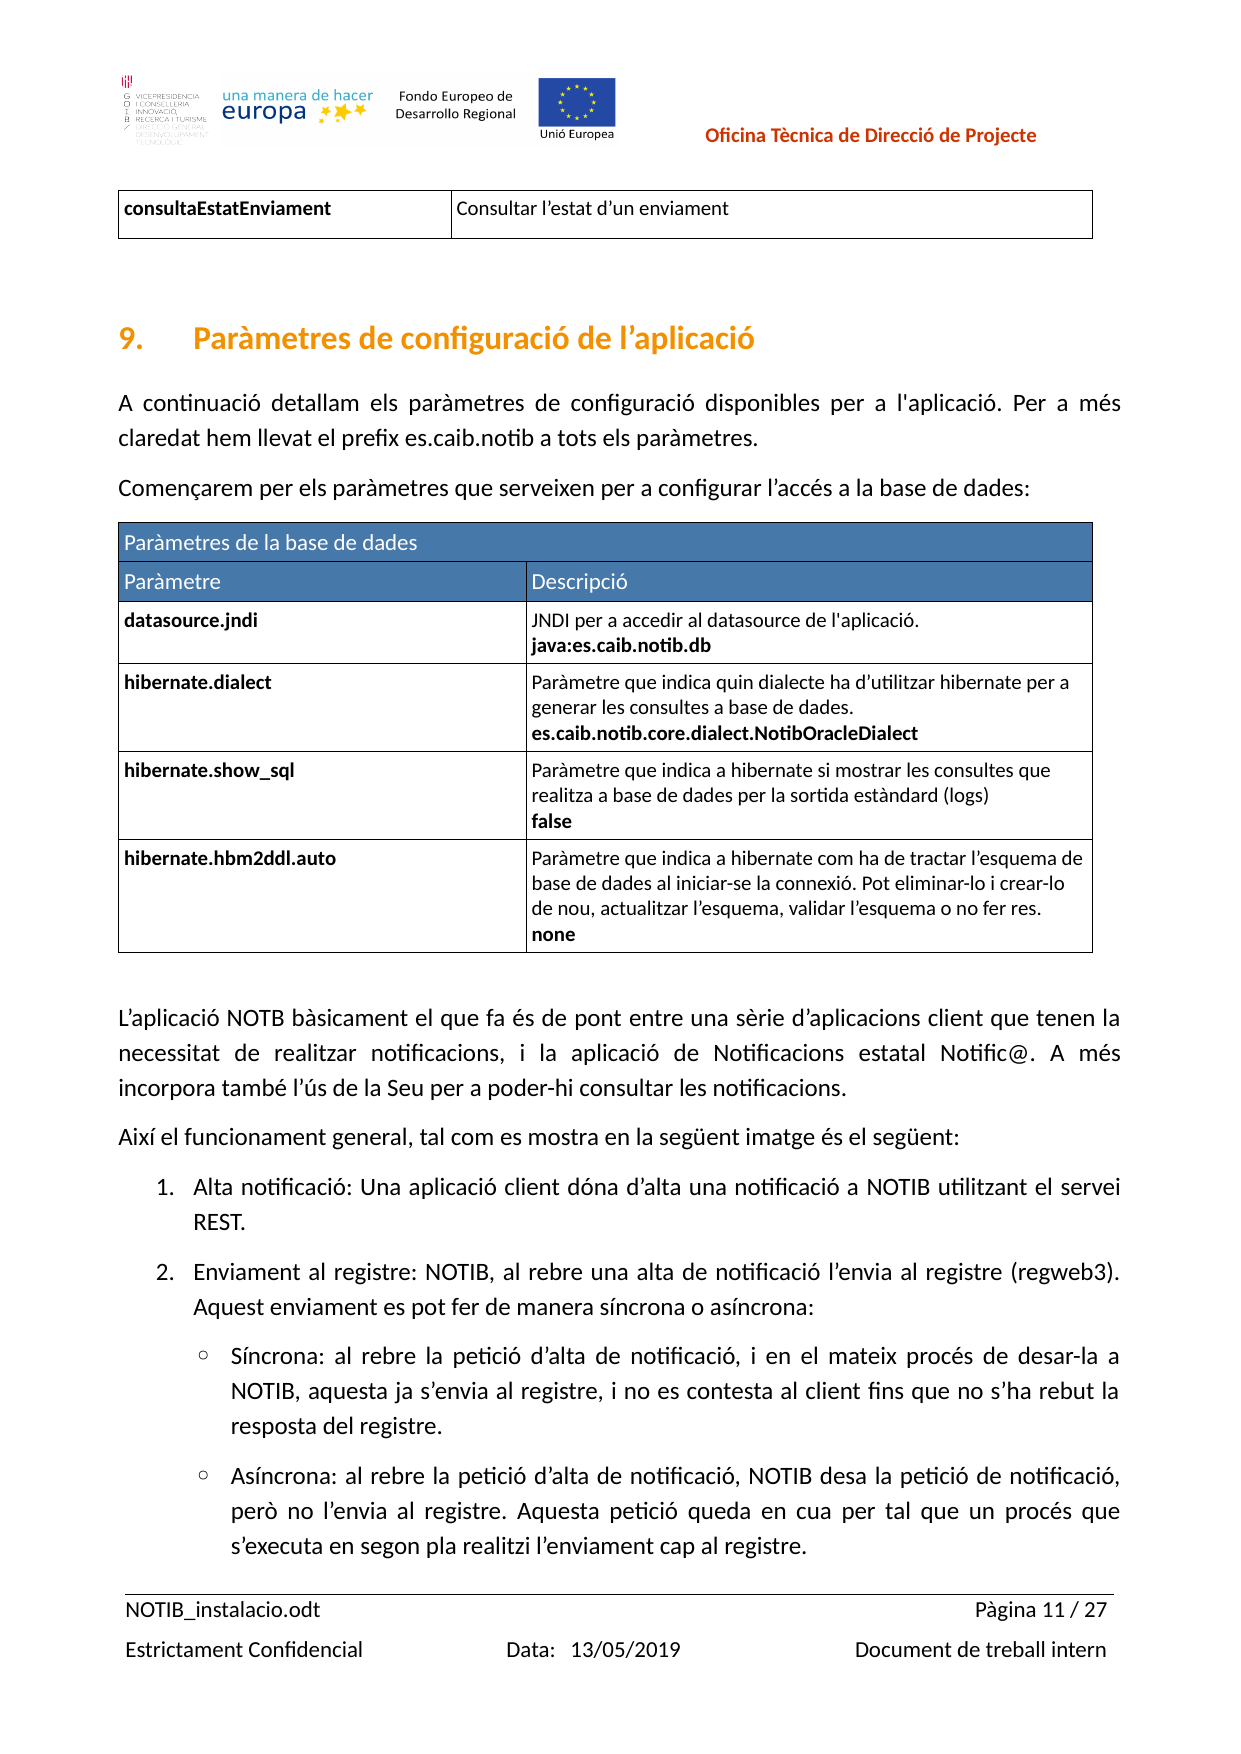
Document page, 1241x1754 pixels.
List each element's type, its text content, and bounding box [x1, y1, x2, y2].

table_cell datasource.jndi [119, 602, 526, 663]
table_cell hibernate.show_sql [119, 752, 526, 839]
text A continuació detallam els paràmetres de configuració disponibles per a l'aplicació. Per a més claredat hem llevat el prefix es.caib.notib a tots els paràmetres. [118, 388, 1122, 453]
list Enviament al registre: NOTIB, al rebre una alta de notificació l’envia al registre (regweb3). Aquest enviament es pot fer de manera síncrona o asíncrona: [156, 1256, 1122, 1321]
picture [219, 73, 621, 147]
list Alta notificació: Una aplicació client dóna d’alta una notificació a NOTIB utilitzant el servei REST. [156, 1171, 1122, 1237]
table_header Paràmetres de la base de dades [119, 523, 1092, 561]
picture [118, 73, 213, 147]
text L’aplicació NOTB bàsicament el que fa és de pont entre una sèrie d’aplicacions client que tenen la necessitat de realitzar notificacions, i la aplicació de Notificacions estatal Notific@. A més incorpora també l’ús de la Seu per a poder-hi consultar les notificacions. [118, 1002, 1122, 1102]
subtitle Paràmetres de configuració de l’aplicació [118, 317, 1122, 358]
table_cell Paràmetre que indica a hibernate si mostrar les consultes que realitza a base de dades per la sortida estàndard (logs) false [527, 752, 1092, 839]
table_cell hibernate.dialect [119, 664, 526, 751]
table_cell Paràmetre [119, 562, 526, 601]
text Començarem per els paràmetres que serveixen per a configurar l’accés a la base de dades: [118, 472, 1122, 503]
table_cell Consultar l’estat d’un enviament [452, 191, 1092, 238]
table_cell hibernate.hbm2ddl.auto [119, 840, 526, 952]
list Asíncrona: al rebre la petició d’alta de notificació, NOTIB desa la petició de notificació, però no l’envia al registre. Aquesta petició queda en cua per tal que un procés que s’executa en segon pla realitzi l’enviament cap al registre. [193, 1460, 1122, 1560]
table_cell Paràmetre que indica quin dialecte ha d’utilitzar hibernate per a generar les consultes a base de dades. es.caib.notib.core.dialect.NotibOracleDialect [527, 664, 1092, 751]
text Així el funcionament general, tal com es mostra en la següent imatge és el següent: [118, 1121, 1122, 1152]
table_cell consultaEstatEnviament [119, 191, 451, 238]
table_cell Descripció [527, 562, 1092, 601]
list Síncrona: al rebre la petició d’alta de notificació, i en el mateix procés de desar-la a NOTIB, aquesta ja s’envia al registre, i no es contesta al client fins que no s’ha rebut la resposta del registre. [193, 1340, 1122, 1441]
table_cell Paràmetre que indica a hibernate com ha de tractar l’esquema de base de dades al iniciar-se la connexió. Pot eliminar-lo i crear-lo de nou, actualitzar l’esquema, validar l’esquema o no fer res. none [527, 840, 1092, 952]
table_cell JNDI per a accedir al datasource de l'aplicació. java:es.caib.notib.db [527, 602, 1092, 663]
